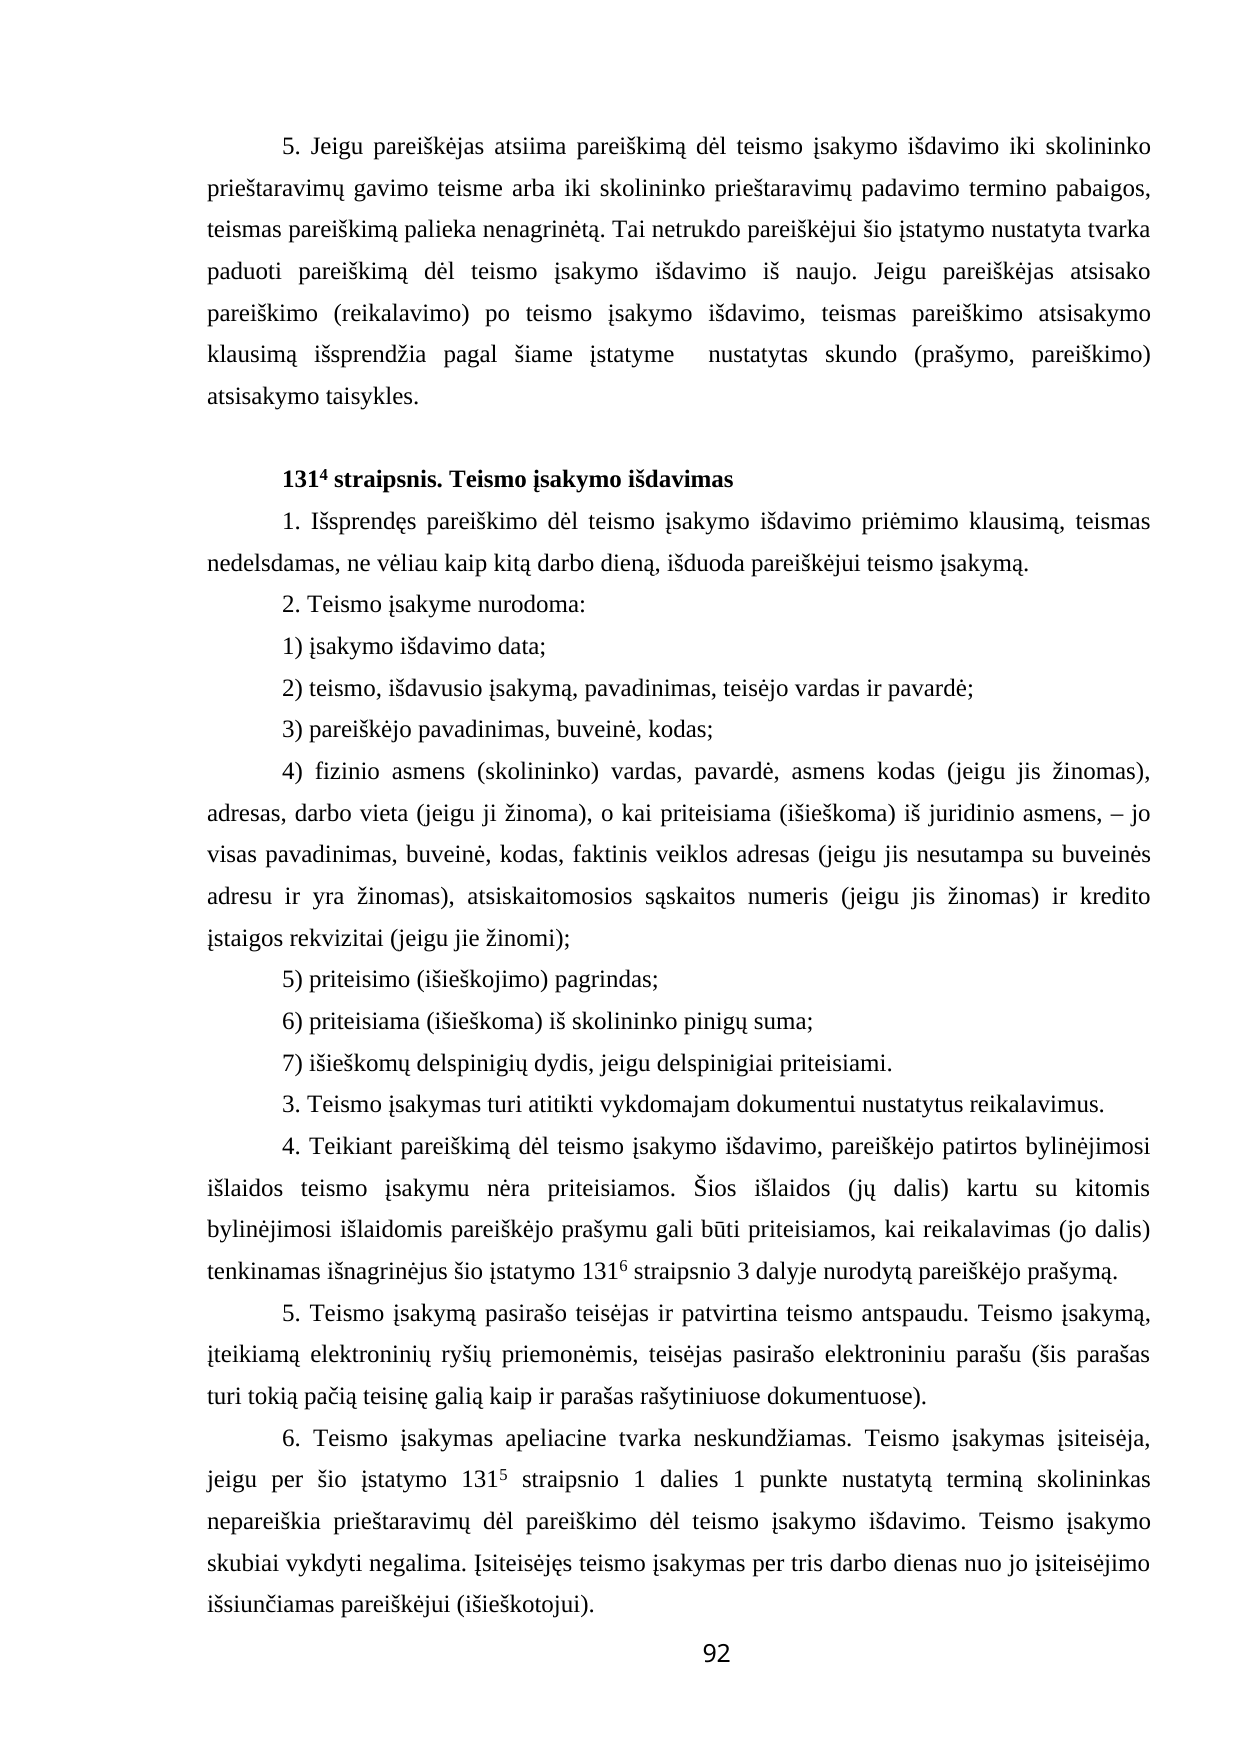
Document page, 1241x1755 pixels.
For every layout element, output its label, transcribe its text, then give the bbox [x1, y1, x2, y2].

text 4. Teikiant pareiškimą dėl teismo įsakymo išdavimo, pareiškėjo patirtos bylinėjimosi išlaidos teismo įsakymu nėra priteisiamos. Šios išlaidos (jų dalis) kartu su kitomis bylinėjimosi išlaidomis pareiškėjo prašymu gali būti priteisiamos, kai reikalavimas (jo dalis) tenkinamas išnagrinėjus šio įstatymo 1316 straipsnio 3 dalyje nurodytą pareiškėjo prašymą. [207, 1118, 1152, 1285]
text 6. Teismo įsakymas apeliacine tvarka neskundžiamas. Teismo įsakymas įsiteisėja, jeigu per šio įstatymo 1315 straipsnio 1 dalies 1 punkte nustatytą terminą skolininkas nepareiškia prieštaravimų dėl pareiškimo dėl teismo įsakymo išdavimo. Teismo įsakymo skubiai vykdyti negalima. Įsiteisėjęs teismo įsakymas per tris darbo dienas nuo jo įsiteisėjimo išsiunčiamas pareiškėjui (išieškotojui). [207, 1410, 1152, 1618]
text 1. Išsprendęs pareiškimo dėl teismo įsakymo išdavimo priėmimo klausimą, teismas nedelsdamas, ne vėliau kaip kitą darbo dieną, išduoda pareiškėjui teismo įsakymą. [207, 493, 1152, 576]
text 1314 straipsnis. Teismo įsakymo išdavimas [207, 451, 1152, 493]
text 2. Teismo įsakyme nurodoma: [207, 576, 1152, 618]
text 1) įsakymo išdavimo data; [207, 618, 1152, 660]
text 3. Teismo įsakymas turi atitikti vykdomajam dokumentui nustatytus reikalavimus. [207, 1076, 1152, 1118]
text 4) fizinio asmens (skolininko) vardas, pavardė, asmens kodas (jeigu jis žinomas), adresas, darbo vieta (jeigu ji žinoma), o kai priteisiama (išieškoma) iš juridinio asmens, – jo visas pavadinimas, buveinė, kodas, faktinis veiklos adresas (jeigu jis nesutampa su buveinės adresu ir yra žinomas), atsiskaitomosios sąskaitos numeris (jeigu jis žinomas) ir kredito įstaigos rekvizitai (jeigu jie žinomi); [207, 743, 1152, 951]
text 7) išieškomų delspinigių dydis, jeigu delspinigiai priteisiami. [207, 1035, 1152, 1076]
text 3) pareiškėjo pavadinimas, buveinė, kodas; [207, 701, 1152, 743]
text 6) priteisiama (išieškoma) iš skolininko pinigų suma; [207, 993, 1152, 1035]
text 5. Teismo įsakymą pasirašo teisėjas ir patvirtina teismo antspaudu. Teismo įsakymą, įteikiamą elektroninių ryšių priemonėmis, teisėjas pasirašo elektroniniu parašu (šis parašas turi tokią pačią teisinę galią kaip ir parašas rašytiniuose dokumentuose). [207, 1285, 1152, 1410]
text 5. Jeigu pareiškėjas atsiima pareiškimą dėl teismo įsakymo išdavimo iki skolininko prieštaravimų gavimo teisme arba iki skolininko prieštaravimų padavimo termino pabaigos, teismas pareiškimą palieka nenagrinėtą. Tai netrukdo pareiškėjui šio įstatymo nustatyta tvarka paduoti pareiškimą dėl teismo įsakymo išdavimo iš naujo. Jeigu pareiškėjas atsisako pareiškimo (reikalavimo) po teismo įsakymo išdavimo, teismas pareiškimo atsisakymo klausimą išsprendžia pagal šiame įstatyme nustatytas skundo (prašymo, pareiškimo) atsisakymo taisykles. [207, 118, 1152, 410]
text 5) priteisimo (išieškojimo) pagrindas; [207, 951, 1152, 993]
text 2) teismo, išdavusio įsakymą, pavadinimas, teisėjo vardas ir pavardė; [207, 660, 1152, 701]
